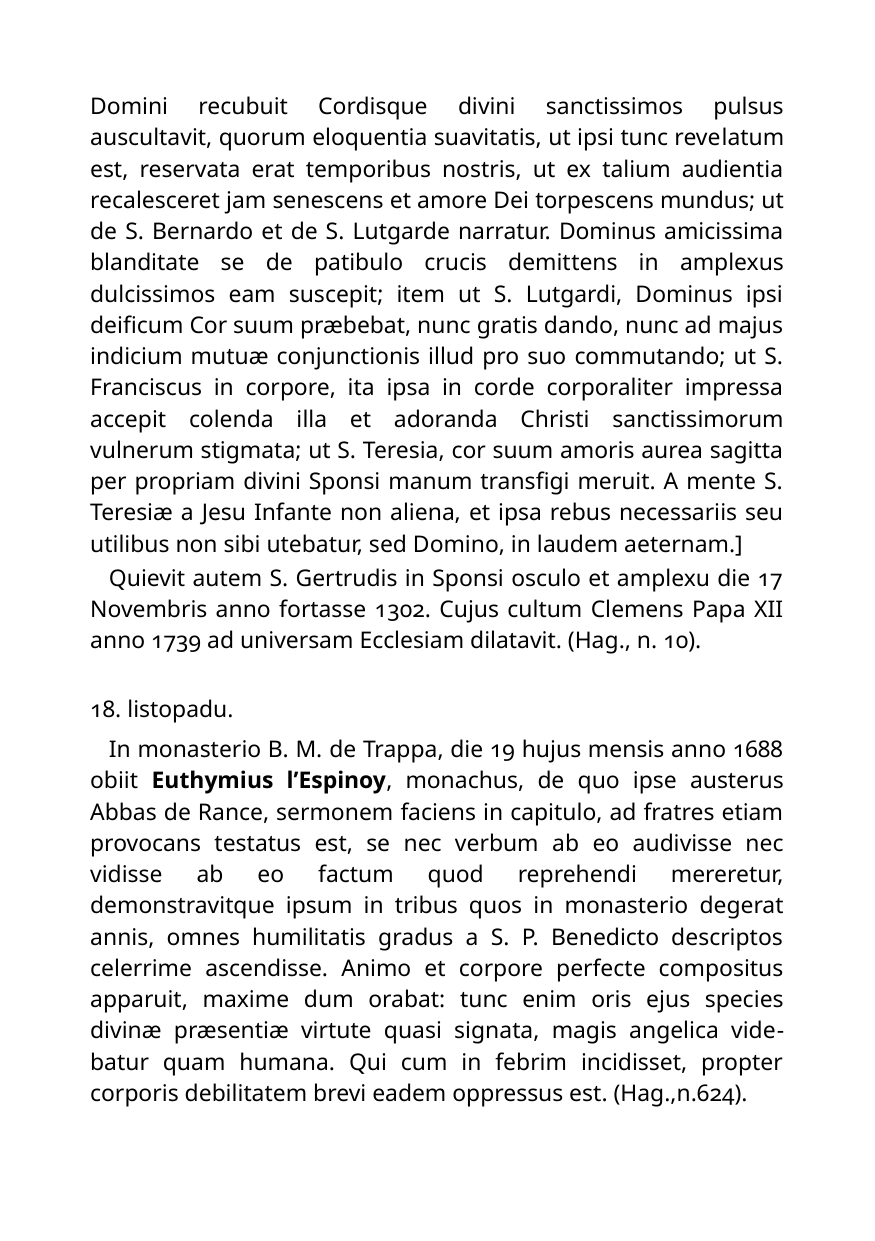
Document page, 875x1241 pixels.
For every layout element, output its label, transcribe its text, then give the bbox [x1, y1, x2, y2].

text Domini recubuit Cordisque divini sanctissimos pulsus auscultavit, quorum eloquentia suavitatis, ut ipsi tunc reve­latum est, reservata erat temporibus nostris, ut ex talium audientia recalesceret jam senescens et amore Dei torpescens mundus; ut de S. Bernardo et de S. Lutgarde narratur. Dominus amicissima blanditate se de patibulo crucis demit­tens in amplexus dulcissimos eam suscepit; item ut S. Lutgardi, Dominus ipsi deificum Cor suum præbebat, nunc gratis dando, nunc ad majus indicium mutuæ conjunctionis illud pro suo commutando; ut S. Franciscus in corpore, ita ipsa in corde corporaliter impressa accepit colenda illa et adoranda Christi sanctissimorum vulnerum stigmata; ut S. Teresia, cor suum amoris aurea sagitta per propriam divini Sponsi manum transfigi meruit. A mente S. Teresiæ a Jesu Infante non aliena, et ipsa rebus necessariis seu utilibus non sibi utebatur, sed Domino, in laudem aeternam.] [90, 90, 784, 559]
text 18. listopadu. [90, 693, 784, 724]
text In monasterio B. M. de Trappa, die 19 hujus mensis anno 1688 obiit Euthymius l’Espinoy, monachus, de quo ipse austerus Abbas de Rance, sermonem faciens in capitulo, ad fratres etiam provocans testatus est, se nec verbum ab eo audivisse nec vidisse ab eo factum quod reprehendi mereretur, demonstravitque ipsum in tribus quos in monasterio degerat annis, omnes humilitatis gradus a S. P. Benedicto descriptos celerrime ascendisse. Animo et corpore perfecte compositus apparuit, maxime dum orabat: tunc enim oris ejus species divinæ præsentiæ virtute quasi signata, magis angelica vide­batur quam humana. Qui cum in febrim incidisset, propter corporis debilitatem brevi eadem oppressus est. (Hag.,n.624). [90, 733, 784, 1108]
text Quievit autem S. Gertrudis in Sponsi osculo et amplexu die 17 Novembris anno fortasse 1302. Cujus cultum Clemens Papa XII anno 1739 ad universam Ecclesiam dilatavit. (Hag., n. 10). [90, 562, 784, 656]
